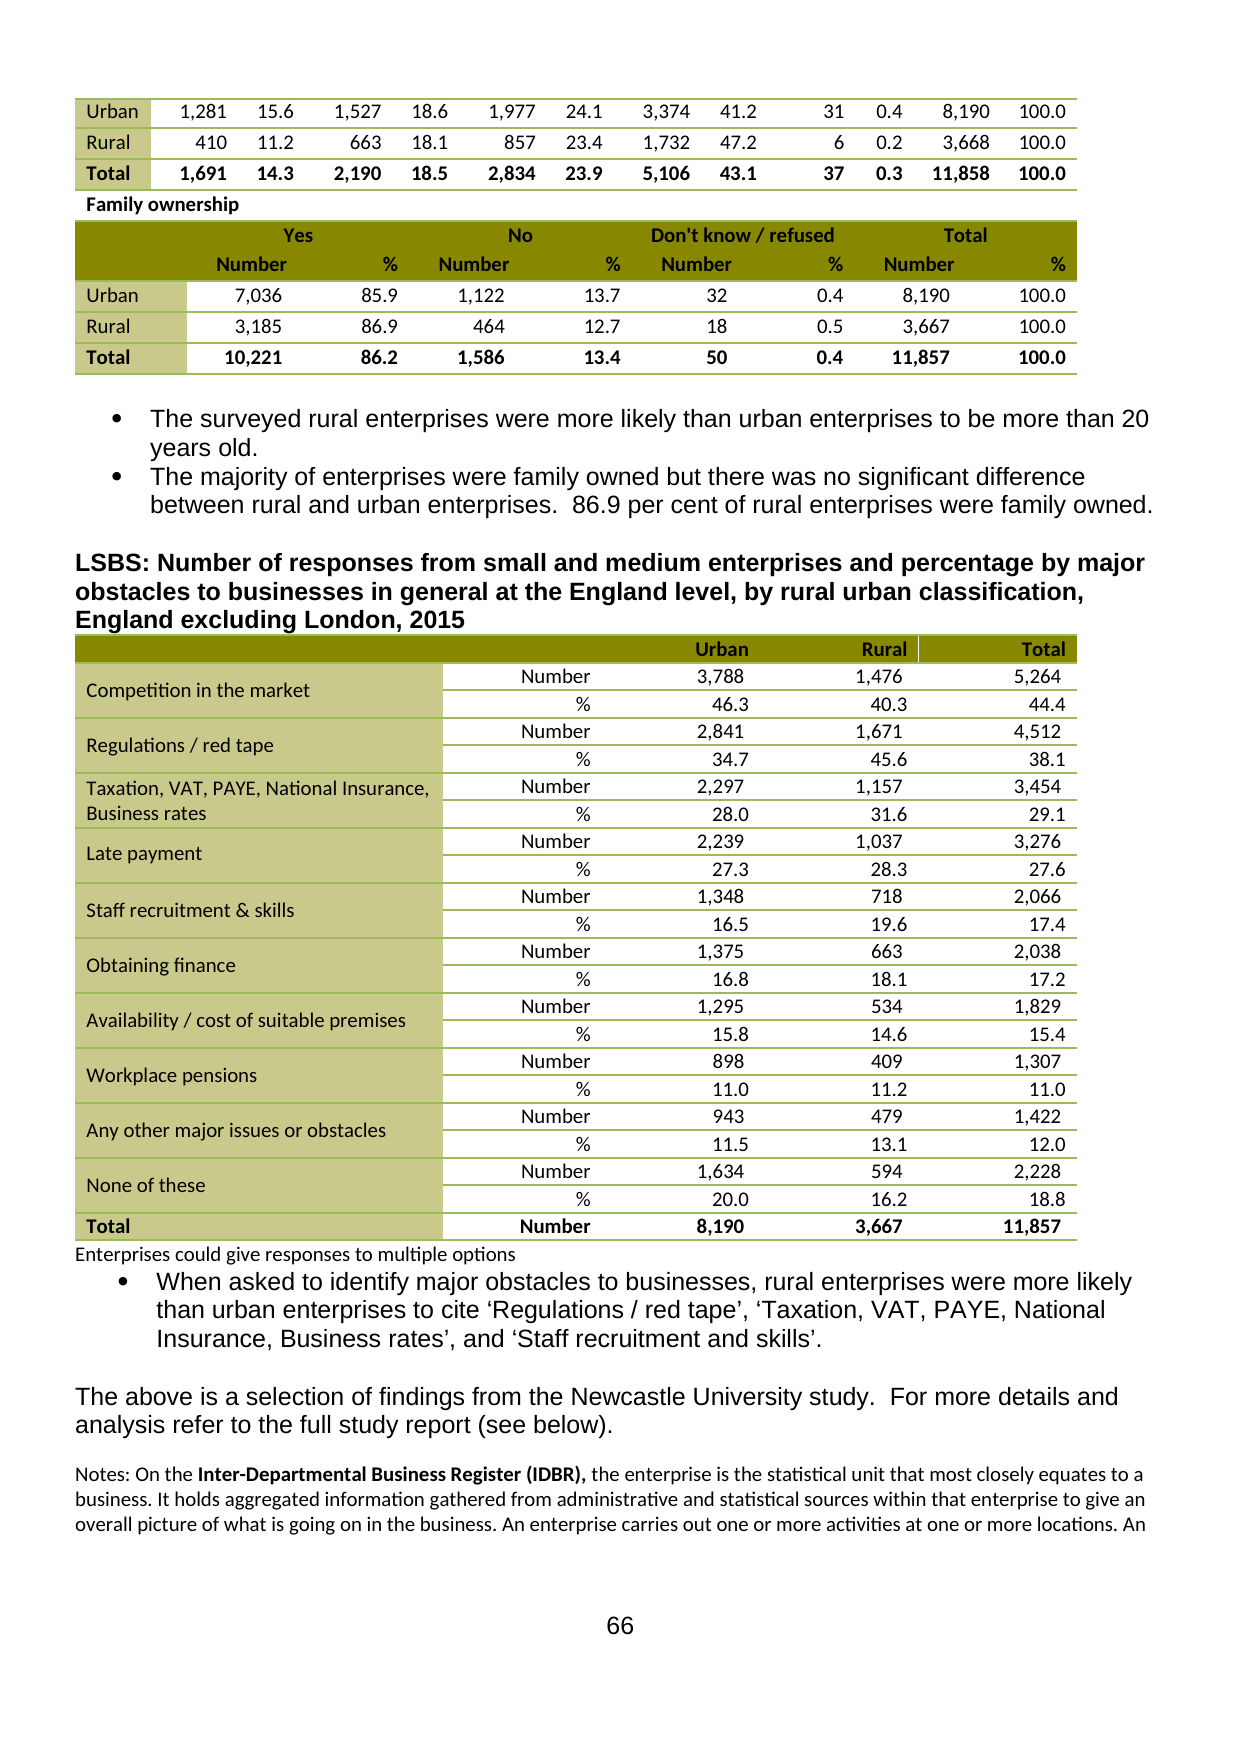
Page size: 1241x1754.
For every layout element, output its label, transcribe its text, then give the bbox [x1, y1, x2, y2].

table_cell 10,221 [187, 344, 298, 373]
table_cell Taxation, VAT, PAYE, National Insurance, Business rates [75, 774, 443, 827]
table_cell 1,691 [151, 160, 243, 189]
table_cell Obtaining finance [75, 939, 443, 992]
table_cell 2,841 [602, 719, 760, 744]
table_cell 14.3 [243, 160, 305, 189]
table_cell 7,036 [187, 282, 298, 311]
table_header [443, 636, 602, 662]
table_cell % [966, 251, 1077, 280]
table_cell None of these [75, 1159, 443, 1212]
table_cell % [443, 801, 602, 827]
table_cell 16.2 [760, 1186, 918, 1212]
table_cell Number [409, 251, 520, 280]
table_cell 5,264 [919, 664, 1077, 689]
table_cell 2,038 [919, 939, 1077, 964]
table_cell 1,671 [760, 719, 918, 744]
table_cell 1,527 [305, 100, 397, 127]
table_cell 40.3 [760, 691, 918, 717]
table_cell Number [443, 1159, 602, 1184]
table_cell 46.3 [602, 691, 760, 717]
table_header [75, 636, 443, 662]
table_cell 1,634 [602, 1159, 760, 1184]
table_cell 2,066 [919, 884, 1077, 909]
table_cell 3,667 [854, 313, 966, 342]
table_cell % [443, 1186, 602, 1212]
table_cell [75, 251, 187, 280]
table_cell 45.6 [760, 746, 918, 772]
table_cell 479 [760, 1104, 918, 1129]
table_cell 8,190 [602, 1214, 760, 1239]
table_cell 24.1 [551, 100, 614, 127]
table_cell 409 [760, 1049, 918, 1074]
list The surveyed rural enterprises were more likely than urban enterprises to be more than 20 years old. [112, 404, 1165, 461]
table_cell Number [443, 884, 602, 909]
table_cell 4,512 [919, 719, 1077, 744]
table_cell 16.5 [602, 911, 760, 937]
table_cell 29.1 [919, 801, 1077, 827]
table_header Urban [602, 636, 760, 662]
table_cell 85.9 [298, 282, 409, 311]
table_cell 15.8 [602, 1021, 760, 1047]
table_cell Workplace pensions [75, 1049, 443, 1102]
table_cell 11.2 [243, 129, 305, 158]
table_cell Family ownership [75, 191, 1077, 220]
table_cell Number [443, 994, 602, 1019]
table_cell 3,667 [760, 1214, 918, 1239]
table_cell Number [443, 939, 602, 964]
table_cell 18.5 [397, 160, 459, 189]
table_header Total [919, 636, 1077, 662]
table_cell Don't know / refused [632, 222, 854, 251]
table_cell 23.9 [551, 160, 614, 189]
table_cell 44.4 [919, 691, 1077, 717]
table_cell % [443, 1021, 602, 1047]
table_cell 1,295 [602, 994, 760, 1019]
table_cell 410 [151, 129, 243, 158]
table_cell % [743, 251, 854, 280]
table_cell 2,239 [602, 829, 760, 854]
text Notes: On the Inter-Departmental Business Register (IDBR), the enterprise is the statistical unit that most closely equates to a business. It holds aggregated information gathered from administrative and statistical sources within that enterprise to give an overall picture of what is going on in the business. An enterprise carries out one or more activities at one or more locations. An [75, 1461, 1165, 1537]
table_cell 100.0 [966, 282, 1077, 311]
table_cell 17.2 [919, 966, 1077, 992]
table_cell 50 [632, 344, 743, 373]
table_cell 19.6 [760, 911, 918, 937]
table_cell Number [443, 829, 602, 854]
table_cell 27.3 [602, 856, 760, 882]
table_cell Yes [187, 222, 409, 251]
table_cell 8,190 [854, 282, 966, 311]
table_cell 1,348 [602, 884, 760, 909]
table_cell Urban [75, 282, 187, 311]
table_cell 5,106 [614, 160, 706, 189]
table_cell % [443, 691, 602, 717]
table_cell 11.0 [602, 1076, 760, 1102]
table_cell 28.0 [602, 801, 760, 827]
table_cell 3,276 [919, 829, 1077, 854]
table_cell 100.0 [1006, 100, 1077, 127]
table_cell 0.4 [743, 344, 854, 373]
table_header Rural [760, 636, 918, 662]
table_cell 0.4 [860, 100, 913, 127]
table_cell 31.6 [760, 801, 918, 827]
table_cell 1,586 [409, 344, 520, 373]
text The above is a selection of findings from the Newcastle University study. For more details and analysis refer to the full study report (see below). [75, 1382, 1165, 1439]
table_cell 86.2 [298, 344, 409, 373]
table_cell 3,788 [602, 664, 760, 689]
table_cell 86.9 [298, 313, 409, 342]
table_cell 1,157 [760, 774, 918, 799]
table_cell 857 [459, 129, 551, 158]
table_cell 47.2 [706, 129, 768, 158]
table_cell Late payment [75, 829, 443, 882]
table_cell [75, 222, 187, 251]
table_cell Urban [75, 100, 151, 127]
table_cell 16.8 [602, 966, 760, 992]
table_cell 3,454 [919, 774, 1077, 799]
table_cell 6 [768, 129, 860, 158]
table_cell Number [443, 664, 602, 689]
table_cell Number [443, 1214, 602, 1239]
table_cell Competition in the market [75, 664, 443, 717]
table_cell Rural [75, 313, 187, 342]
table_cell 1,476 [760, 664, 918, 689]
table_cell 34.7 [602, 746, 760, 772]
table_cell 13.1 [760, 1131, 918, 1157]
table_cell 8,190 [914, 100, 1006, 127]
table_cell 943 [602, 1104, 760, 1129]
table_cell 28.3 [760, 856, 918, 882]
table_cell 2,297 [602, 774, 760, 799]
table_cell Regulations / red tape [75, 719, 443, 772]
table_cell 0.5 [743, 313, 854, 342]
table_cell 37 [768, 160, 860, 189]
table_cell 718 [760, 884, 918, 909]
table_cell Number [854, 251, 966, 280]
table_cell 0.3 [860, 160, 913, 189]
table_cell No [409, 222, 632, 251]
table_cell 38.1 [919, 746, 1077, 772]
table_cell % [443, 1076, 602, 1102]
table_cell 663 [305, 129, 397, 158]
table_cell 11.5 [602, 1131, 760, 1157]
table_cell 41.2 [706, 100, 768, 127]
table_cell 11.0 [919, 1076, 1077, 1102]
table_cell 898 [602, 1049, 760, 1074]
table_cell 0.4 [743, 282, 854, 311]
table_cell Number [443, 1104, 602, 1129]
table_cell 18.1 [397, 129, 459, 158]
table_cell 11.2 [760, 1076, 918, 1102]
text Enterprises could give responses to multiple options [75, 1241, 1165, 1267]
table_cell 12.7 [520, 313, 632, 342]
table_cell 17.4 [919, 911, 1077, 937]
list When asked to identify major obstacles to businesses, rural enterprises were more likely than urban enterprises to cite ‘Regulations / red tape’, ‘Taxation, VAT, PAYE, National Insurance, Business rates’, and ‘Staff recruitment and skills’. [119, 1267, 1165, 1353]
table_cell 18.8 [919, 1186, 1077, 1212]
table_cell Rural [75, 129, 151, 158]
table_cell 11,858 [914, 160, 1006, 189]
table_cell 2,228 [919, 1159, 1077, 1184]
table_cell 43.1 [706, 160, 768, 189]
table_cell Total [75, 1214, 443, 1239]
table_cell Staff recruitment & skills [75, 884, 443, 937]
table_cell 23.4 [551, 129, 614, 158]
table_cell 3,668 [914, 129, 1006, 158]
table_cell 2,190 [305, 160, 397, 189]
table_cell % [443, 746, 602, 772]
table_cell 2,834 [459, 160, 551, 189]
table_cell 1,307 [919, 1049, 1077, 1074]
table_cell 663 [760, 939, 918, 964]
table_cell 12.0 [919, 1131, 1077, 1157]
table_cell Number [187, 251, 298, 280]
table_cell 14.6 [760, 1021, 918, 1047]
table_cell 1,375 [602, 939, 760, 964]
table_cell 534 [760, 994, 918, 1019]
table_cell 1,977 [459, 100, 551, 127]
table_cell 1,829 [919, 994, 1077, 1019]
table_cell 100.0 [966, 313, 1077, 342]
table_cell 1,422 [919, 1104, 1077, 1129]
table_cell % [443, 1131, 602, 1157]
table_cell Number [632, 251, 743, 280]
list The majority of enterprises were family owned but there was no significant difference between rural and urban enterprises. 86.9 per cent of rural enterprises were family owned. [112, 461, 1165, 519]
table_cell % [443, 856, 602, 882]
table_cell 594 [760, 1159, 918, 1184]
table_cell 3,185 [187, 313, 298, 342]
table_cell 27.6 [919, 856, 1077, 882]
table_cell % [298, 251, 409, 280]
table_cell 31 [768, 100, 860, 127]
table_cell Any other major issues or obstacles [75, 1104, 443, 1157]
table_cell Total [75, 160, 151, 189]
table_cell 100.0 [1006, 129, 1077, 158]
table_cell 11,857 [854, 344, 966, 373]
table_cell 18.6 [397, 100, 459, 127]
table_cell 3,374 [614, 100, 706, 127]
table_cell 464 [409, 313, 520, 342]
table_cell % [520, 251, 632, 280]
table_cell Number [443, 719, 602, 744]
table_cell % [443, 966, 602, 992]
table_cell 18.1 [760, 966, 918, 992]
table_cell 20.0 [602, 1186, 760, 1212]
table_cell Number [443, 1049, 602, 1074]
table_cell 18 [632, 313, 743, 342]
table_cell 15.6 [243, 100, 305, 127]
table_cell Total [854, 222, 1077, 251]
text LSBS: Number of responses from small and medium enterprises and percentage by major obstacles to businesses in general at the England level, by rural urban classification, England excluding London, 2015 [75, 548, 1165, 634]
table_cell Total [75, 344, 187, 373]
table_cell % [443, 911, 602, 937]
table_cell 1,732 [614, 129, 706, 158]
table_cell 100.0 [1006, 160, 1077, 189]
table_cell 1,122 [409, 282, 520, 311]
table_cell 0.2 [860, 129, 913, 158]
table_cell 13.4 [520, 344, 632, 373]
table_cell Number [443, 774, 602, 799]
table_cell 1,281 [151, 100, 243, 127]
table_cell 1,037 [760, 829, 918, 854]
table_cell 100.0 [966, 344, 1077, 373]
table_cell 15.4 [919, 1021, 1077, 1047]
table_cell 32 [632, 282, 743, 311]
table_cell 13.7 [520, 282, 632, 311]
table_cell 11,857 [919, 1214, 1077, 1239]
table_cell Availability / cost of suitable premises [75, 994, 443, 1047]
